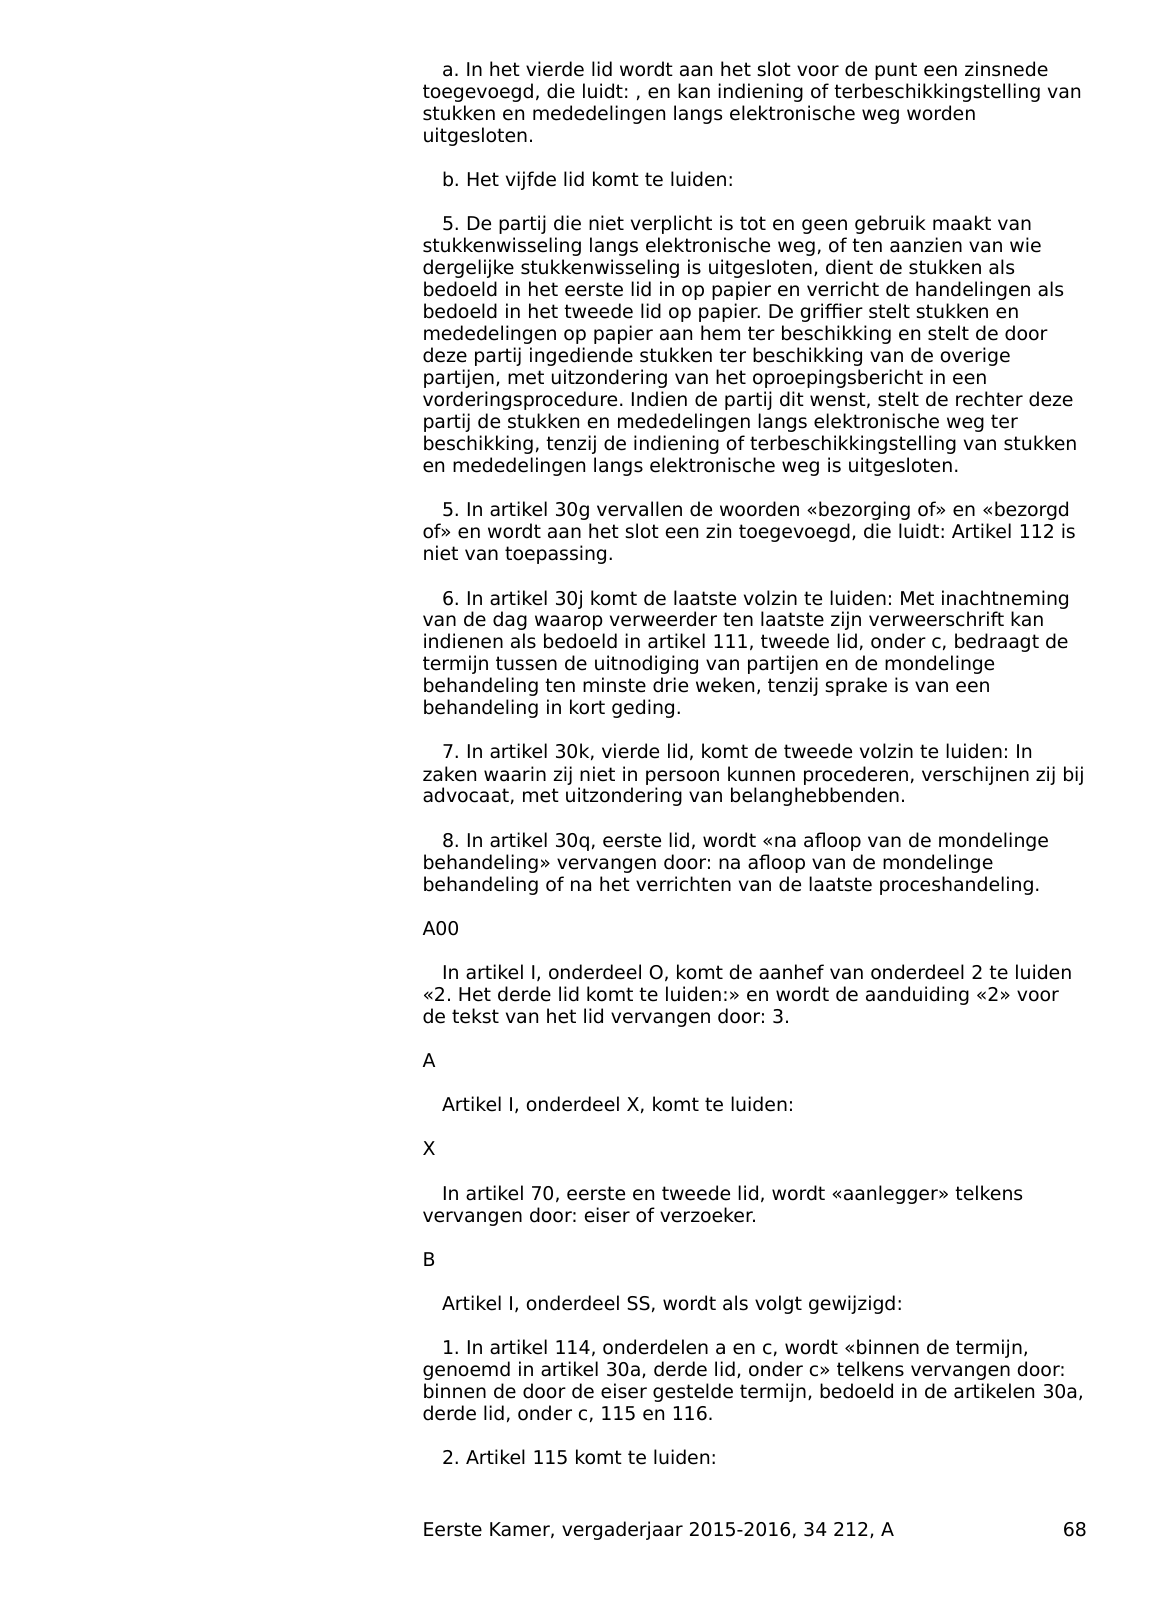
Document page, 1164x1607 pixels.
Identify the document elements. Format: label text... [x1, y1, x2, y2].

text a. In het vierde lid wordt aan het slot voor de punt een zinsnede toegevoegd, die luidt: , en kan indiening of terbeschikkingstelling van stukken en mededelingen langs elektronische weg worden uitgesloten. [422, 59, 1087, 147]
text 2. Artikel 115 komt te luiden: [422, 1447, 1087, 1469]
text A00 [422, 918, 1087, 940]
text Artikel I, onderdeel SS, wordt als volgt gewijzigd: [422, 1293, 1087, 1315]
text 6. In artikel 30j komt de laatste volzin te luiden: Met inachtneming van de dag waarop verweerder ten laatste zijn verweerschrift kan indienen als bedoeld in artikel 111, tweede lid, onder c, bedraagt de termijn tussen de uitnodiging van partijen en de mondelinge behandeling ten minste drie weken, tenzij sprake is van een behandeling in kort geding. [422, 587, 1087, 719]
text In artikel 70, eerste en tweede lid, wordt «aanlegger» telkens vervangen door: eiser of verzoeker. [422, 1182, 1087, 1226]
text b. Het vijfde lid komt te luiden: [422, 169, 1087, 191]
text B [422, 1249, 1087, 1271]
text A [422, 1050, 1087, 1072]
text X [422, 1138, 1087, 1160]
text 5. De partij die niet verplicht is tot en geen gebruik maakt van stukkenwisseling langs elektronische weg, of ten aanzien van wie dergelijke stukkenwisseling is uitgesloten, dient de stukken als bedoeld in het eerste lid in op papier en verricht de handelingen als bedoeld in het tweede lid op papier. De griffier stelt stukken en mededelingen op papier aan hem ter beschikking en stelt de door deze partij ingediende stukken ter beschikking van de overige partijen, met uitzondering van het oproepingsbericht in een vorderingsprocedure. Indien de partij dit wenst, stelt de rechter deze partij de stukken en mededelingen langs elektronische weg ter beschikking, tenzij de indiening of terbeschikkingstelling van stukken en mededelingen langs elektronische weg is uitgesloten. [422, 213, 1087, 477]
text Artikel I, onderdeel X, komt te luiden: [422, 1094, 1087, 1116]
text 8. In artikel 30q, eerste lid, wordt «na afloop van de mondelinge behandeling» vervangen door: na afloop van de mondelinge behandeling of na het verrichten van de laatste proceshandeling. [422, 829, 1087, 896]
text In artikel I, onderdeel O, komt de aanhef van onderdeel 2 te luiden «2. Het derde lid komt te luiden:» en wordt de aanduiding «2» voor de tekst van het lid vervangen door: 3. [422, 962, 1087, 1028]
text 1. In artikel 114, onderdelen a en c, wordt «binnen de termijn, genoemd in artikel 30a, derde lid, onder c» telkens vervangen door: binnen de door de eiser gestelde termijn, bedoeld in de artikelen 30a, derde lid, onder c, 115 en 116. [422, 1337, 1087, 1425]
text 5. In artikel 30g vervallen de woorden «bezorging of» en «bezorgd of» en wordt aan het slot een zin toegevoegd, die luidt: Artikel 112 is niet van toepassing. [422, 499, 1087, 565]
text 7. In artikel 30k, vierde lid, komt de tweede volzin te luiden: In zaken waarin zij niet in persoon kunnen procederen, verschijnen zij bij advocaat, met uitzondering van belanghebbenden. [422, 741, 1087, 807]
